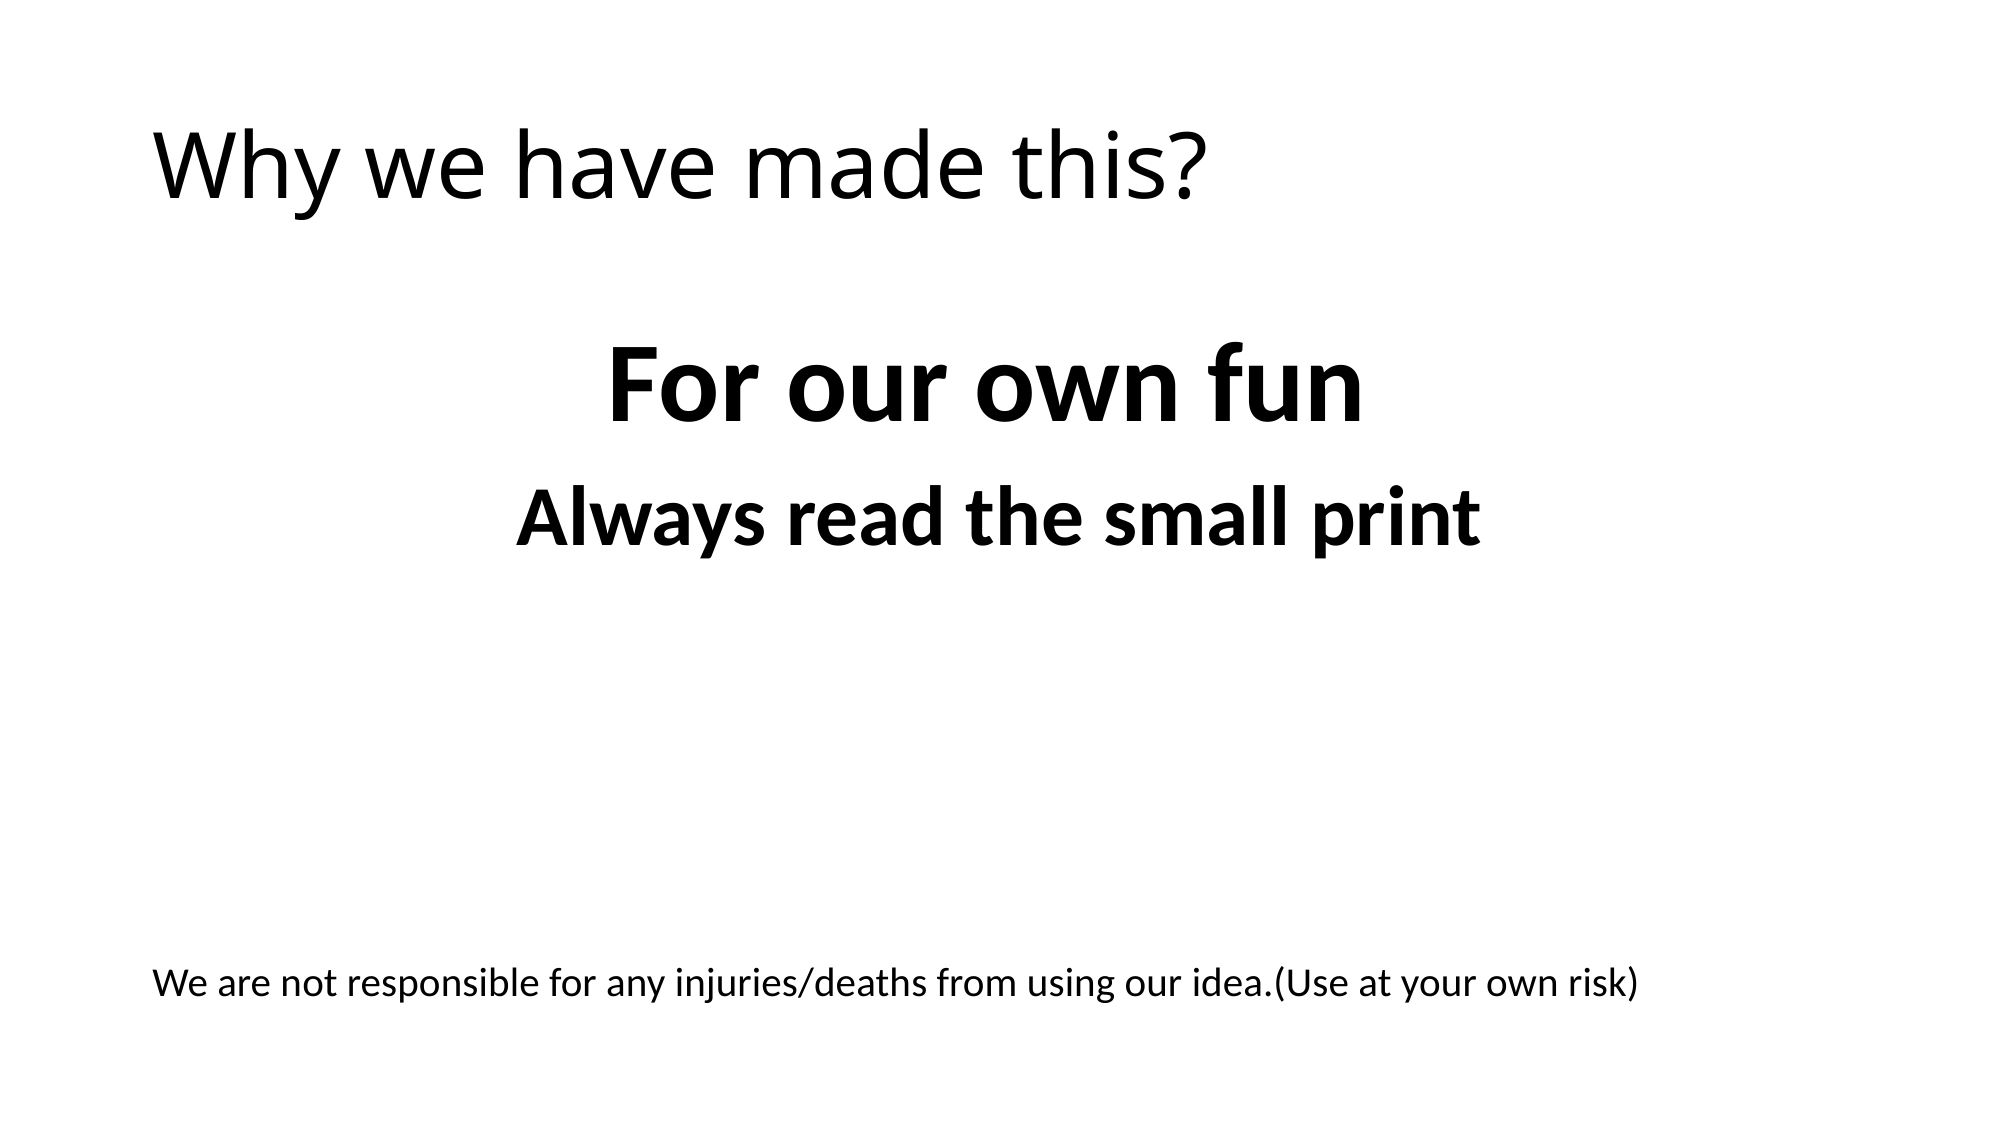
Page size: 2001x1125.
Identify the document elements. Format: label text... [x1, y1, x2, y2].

title Why we have made this? [137, 59, 1863, 278]
list For our own fun Always read the small print We are not responsible for any injuries/deaths from using our idea.(Use at your own risk) [137, 299, 1863, 1014]
